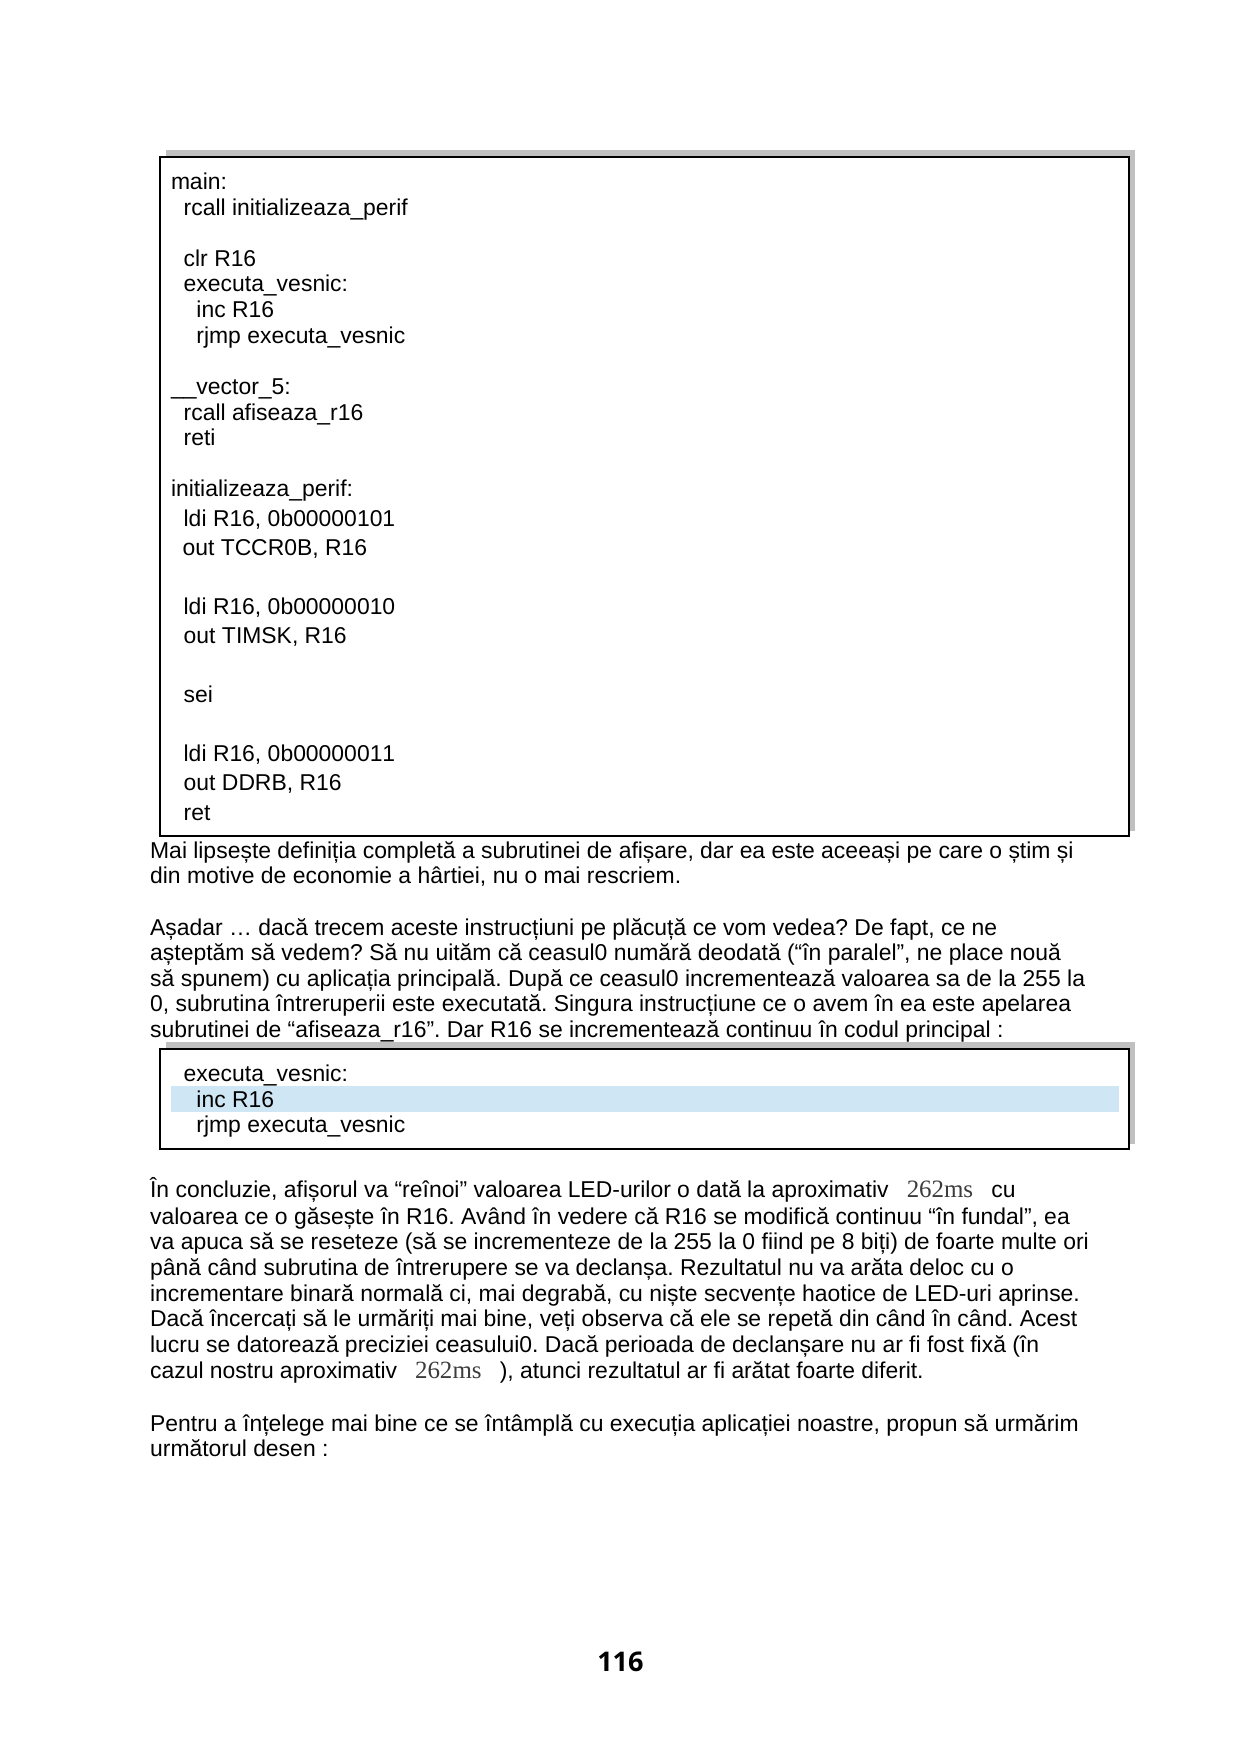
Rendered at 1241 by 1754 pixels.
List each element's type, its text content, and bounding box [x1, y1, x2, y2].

text Mai lipsește definiția completă a subrutinei de afișare, dar ea este aceeași pe care o știm și din motive de economie a hârtiei, nu o mai rescriem. [150, 837, 1091, 888]
text Așadar … dacă trecem aceste instrucțiuni pe plăcuță ce vom vedea? De fapt, ce ne așteptăm să vedem? Să nu uităm că ceasul0 numără deodată (“în paralel”, ne place nouă să spunem) cu aplicația principală. După ce ceasul0 incrementează valoarea sa de la 255 la 0, subrutina întreruperii este executată. Singura instrucțiune ce o avem în ea este apelarea subrutinei de “afiseaza_r16”. Dar R16 se incrementează continuu în codul principal : [150, 914, 1091, 1042]
text Pentru a înțelege mai bine ce se întâmplă cu execuția aplicației noastre, propun să urmărim următorul desen : [150, 1410, 1091, 1462]
text În concluzie, afișorul va “reînoi” valoarea LED-urilor o dată la aproximativcu valoarea ce o găsește în R16. Având în vedere că R16 se modifică continuu “în fundal”, ea va apuca să se reseteze (să se incrementeze de la 255 la 0 fiind pe 8 biți) de foarte multe ori până când subrutina de întrerupere se va declanșa. Rezultatul nu va arăta deloc cu o incrementare binară normală ci, mai degrabă, cu niște secvențe haotice de LED-uri aprinse. Dacă încercați să le urmăriți mai bine, veți observa că ele se repetă din când în când. Acest lucru se datorează preciziei ceasului0. Dacă perioada de declanșare nu ar fi fost fixă (în cazul nostru aproximativ), atunci rezultatul ar fi arătat foarte diferit. [150, 1176, 1091, 1385]
table_header executa_vesnic: inc R16 rjmp executa_vesnic [161, 1050, 1128, 1148]
table_header main: rcall initializeaza_perif clr R16 executa_vesnic: inc R16 rjmp executa_vesnic __vector_5: rcall afiseaza_r16 reti initializeaza_perif: ldi R16, 0b00000101 out TCCR0B, R16 ldi R16, 0b00000010 out TIMSK, R16 sei ldi R16, 0b00000011 out DDRB, R16 ret [161, 158, 1128, 835]
